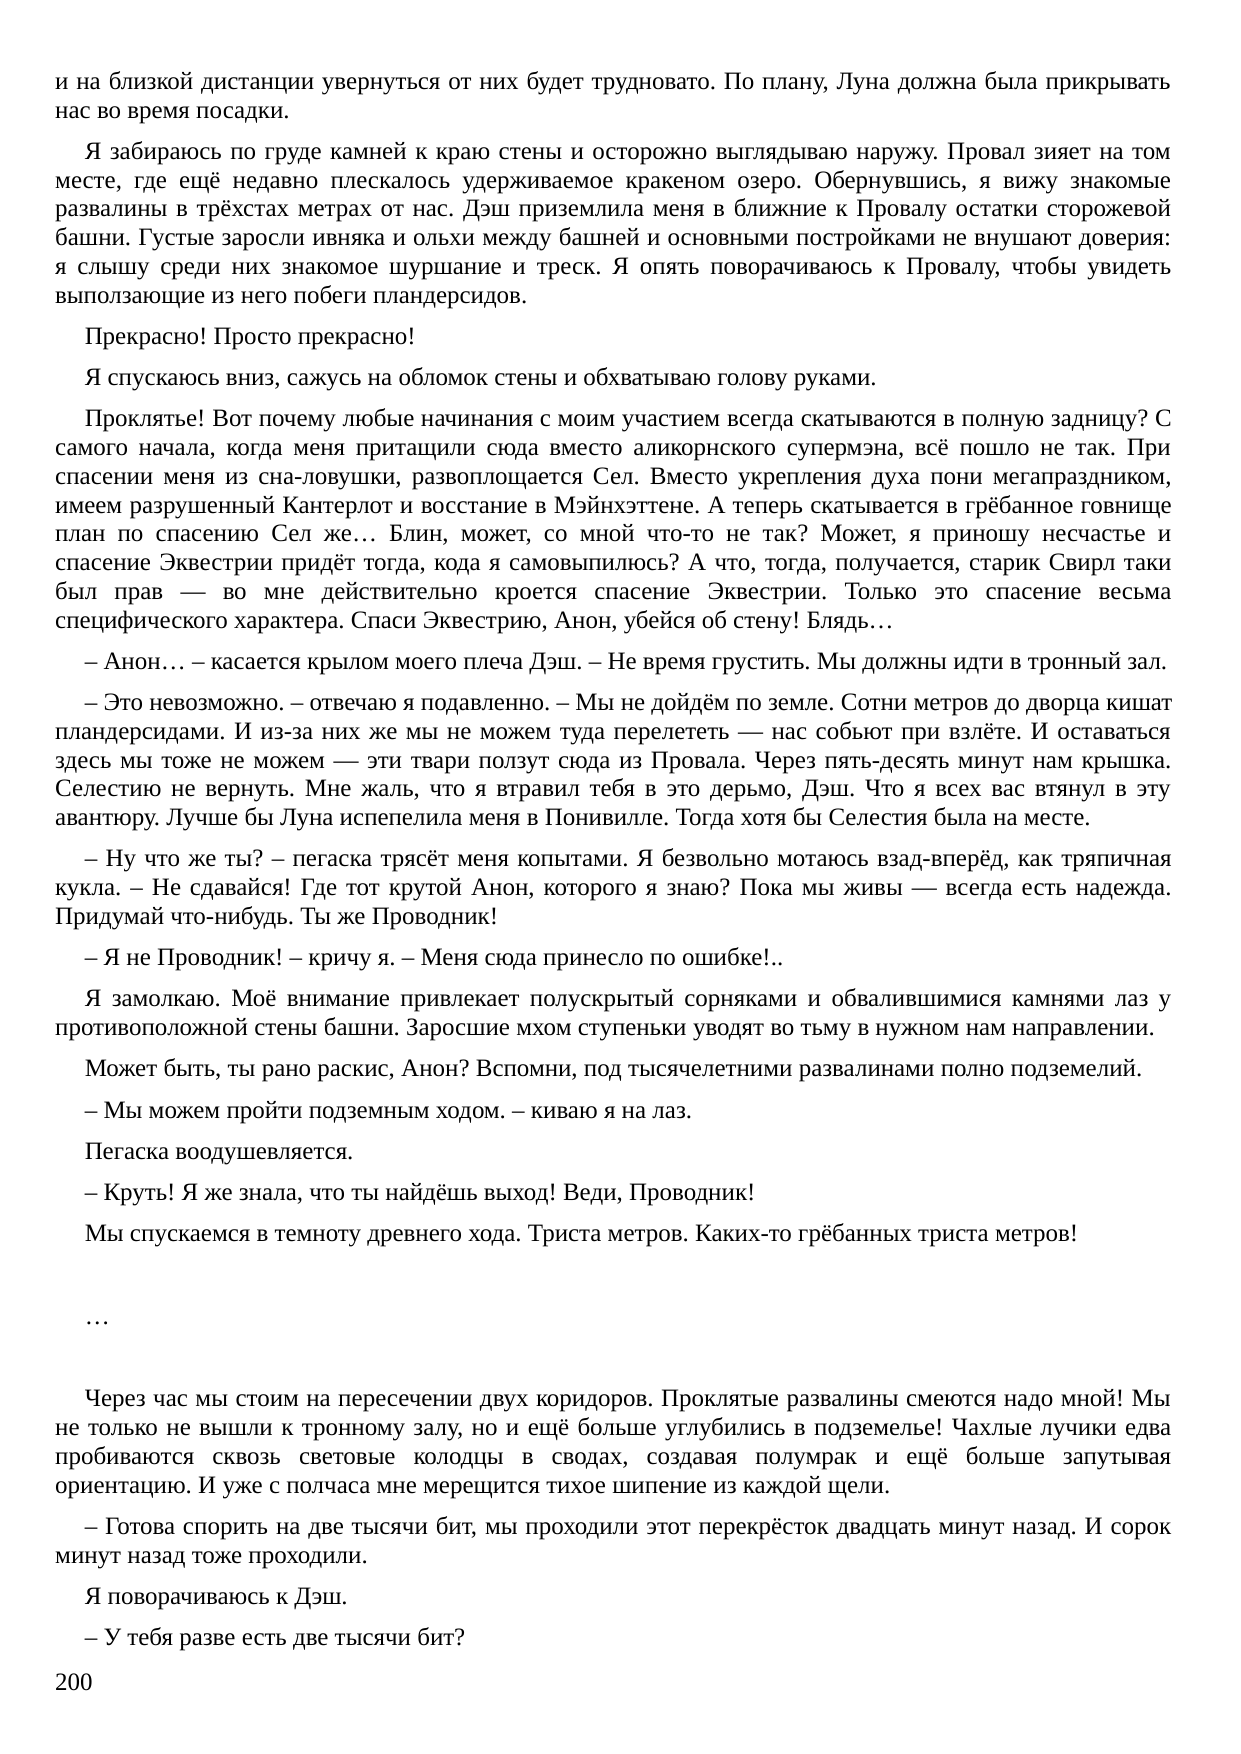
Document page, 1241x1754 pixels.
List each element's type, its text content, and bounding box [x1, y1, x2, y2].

text Мы спускаемся в темноту древнего хода. Триста метров. Каких-то грёбанных триста метров! [55, 1218, 1173, 1247]
text Я спускаюсь вниз, сажусь на обломок стены и обхватываю голову руками. [55, 362, 1173, 391]
text – Ну что же ты? – пегаска трясёт меня копытами. Я безвольно мотаюсь взад-вперёд, как тряпичная кукла. – Не сдавайся! Где тот крутой Анон, которого я знаю? Пока мы живы — всегда есть надежда. Придумай что-нибудь. Ты же Проводник! [55, 843, 1173, 930]
text Проклятье! Вот почему любые начинания с моим участием всегда скатываются в полную задницу? С самого начала, когда меня притащили сюда вместо аликорнского супермэна, всё пошло не так. При спасении меня из сна-ловушки, развоплощается Сел. Вместо укрепления духа пони мегапраздником, имеем разрушенный Кантерлот и восстание в Мэйнхэттене. А теперь скатывается в грёбанное говнище план по спасению Сел же… Блин, может, со мной что-то не так? Может, я приношу несчастье и спасение Эквестрии придёт тогда, кода я самовыпилюсь? А что, тогда, получается, старик Свирл таки был прав — во мне действительно кроется спасение Эквестрии. Только это спасение весьма специфического характера. Спаси Эквестрию, Анон, убейся об стену! Блядь… [55, 403, 1173, 633]
text – Круть! Я же знала, что ты найдёшь выход! Веди, Проводник! [55, 1177, 1173, 1206]
text и на близкой дистанции увернуться от них будет трудновато. По плану, Луна должна была прикрывать нас во время посадки. [55, 66, 1173, 123]
text Может быть, ты рано раскис, Анон? Вспомни, под тысячелетними развалинами полно подземелий. [55, 1053, 1173, 1082]
text Прекрасно! Просто прекрасно! [55, 321, 1173, 350]
text – Готова спорить на две тысячи бит, мы проходили этот перекрёсток двадцать минут назад. И сорок минут назад тоже проходили. [55, 1511, 1173, 1568]
text – Это невозможно. – отвечаю я подавленно. – Мы не дойдём по земле. Сотни метров до дворца кишат пландерсидами. И из-за них же мы не можем туда перелететь — нас собьют при взлёте. И оставаться здесь мы тоже не можем — эти твари ползут сюда из Провала. Через пять-десять минут нам крышка. Селестию не вернуть. Мне жаль, что я втравил тебя в это дерьмо, Дэш. Что я всех вас втянул в эту авантюру. Лучше бы Луна испепелила меня в Понивилле. Тогда хотя бы Селестия была на месте. [55, 687, 1173, 831]
text – Анон… – касается крылом моего плеча Дэш. – Не время грустить. Мы должны идти в тронный зал. [55, 646, 1173, 675]
text … [55, 1301, 1173, 1330]
text – Я не Проводник! – кричу я. – Меня сюда принесло по ошибке!.. [55, 942, 1173, 971]
text Пегаска воодушевляется. [55, 1136, 1173, 1165]
text – У тебя разве есть две тысячи бит? [55, 1622, 1173, 1651]
text Я поворачиваюсь к Дэш. [55, 1581, 1173, 1610]
text Через час мы стоим на пересечении двух коридоров. Проклятые развалины смеются надо мной! Мы не только не вышли к тронному залу, но и ещё больше углубились в подземелье! Чахлые лучики едва пробиваются сквозь световые колодцы в сводах, создавая полумрак и ещё больше запутывая ориентацию. И уже с полчаса мне мерещится тихое шипение из каждой щели. [55, 1383, 1173, 1498]
text Я забираюсь по груде камней к краю стены и осторожно выглядываю наружу. Провал зияет на том месте, где ещё недавно плескалось удерживаемое кракеном озеро. Обернувшись, я вижу знакомые развалины в трёхстах метрах от нас. Дэш приземлила меня в ближние к Провалу остатки сторожевой башни. Густые заросли ивняка и ольхи между башней и основными постройками не внушают доверия: я слышу среди них знакомое шуршание и треск. Я опять поворачиваюсь к Провалу, чтобы увидеть выползающие из него побеги пландерсидов. [55, 136, 1173, 308]
text – Мы можем пройти подземным ходом. – киваю я на лаз. [55, 1095, 1173, 1123]
text Я замолкаю. Моё внимание привлекает полускрытый сорняками и обвалившимися камнями лаз у противоположной стены башни. Заросшие мхом ступеньки уводят во тьму в нужном нам направлении. [55, 983, 1173, 1041]
